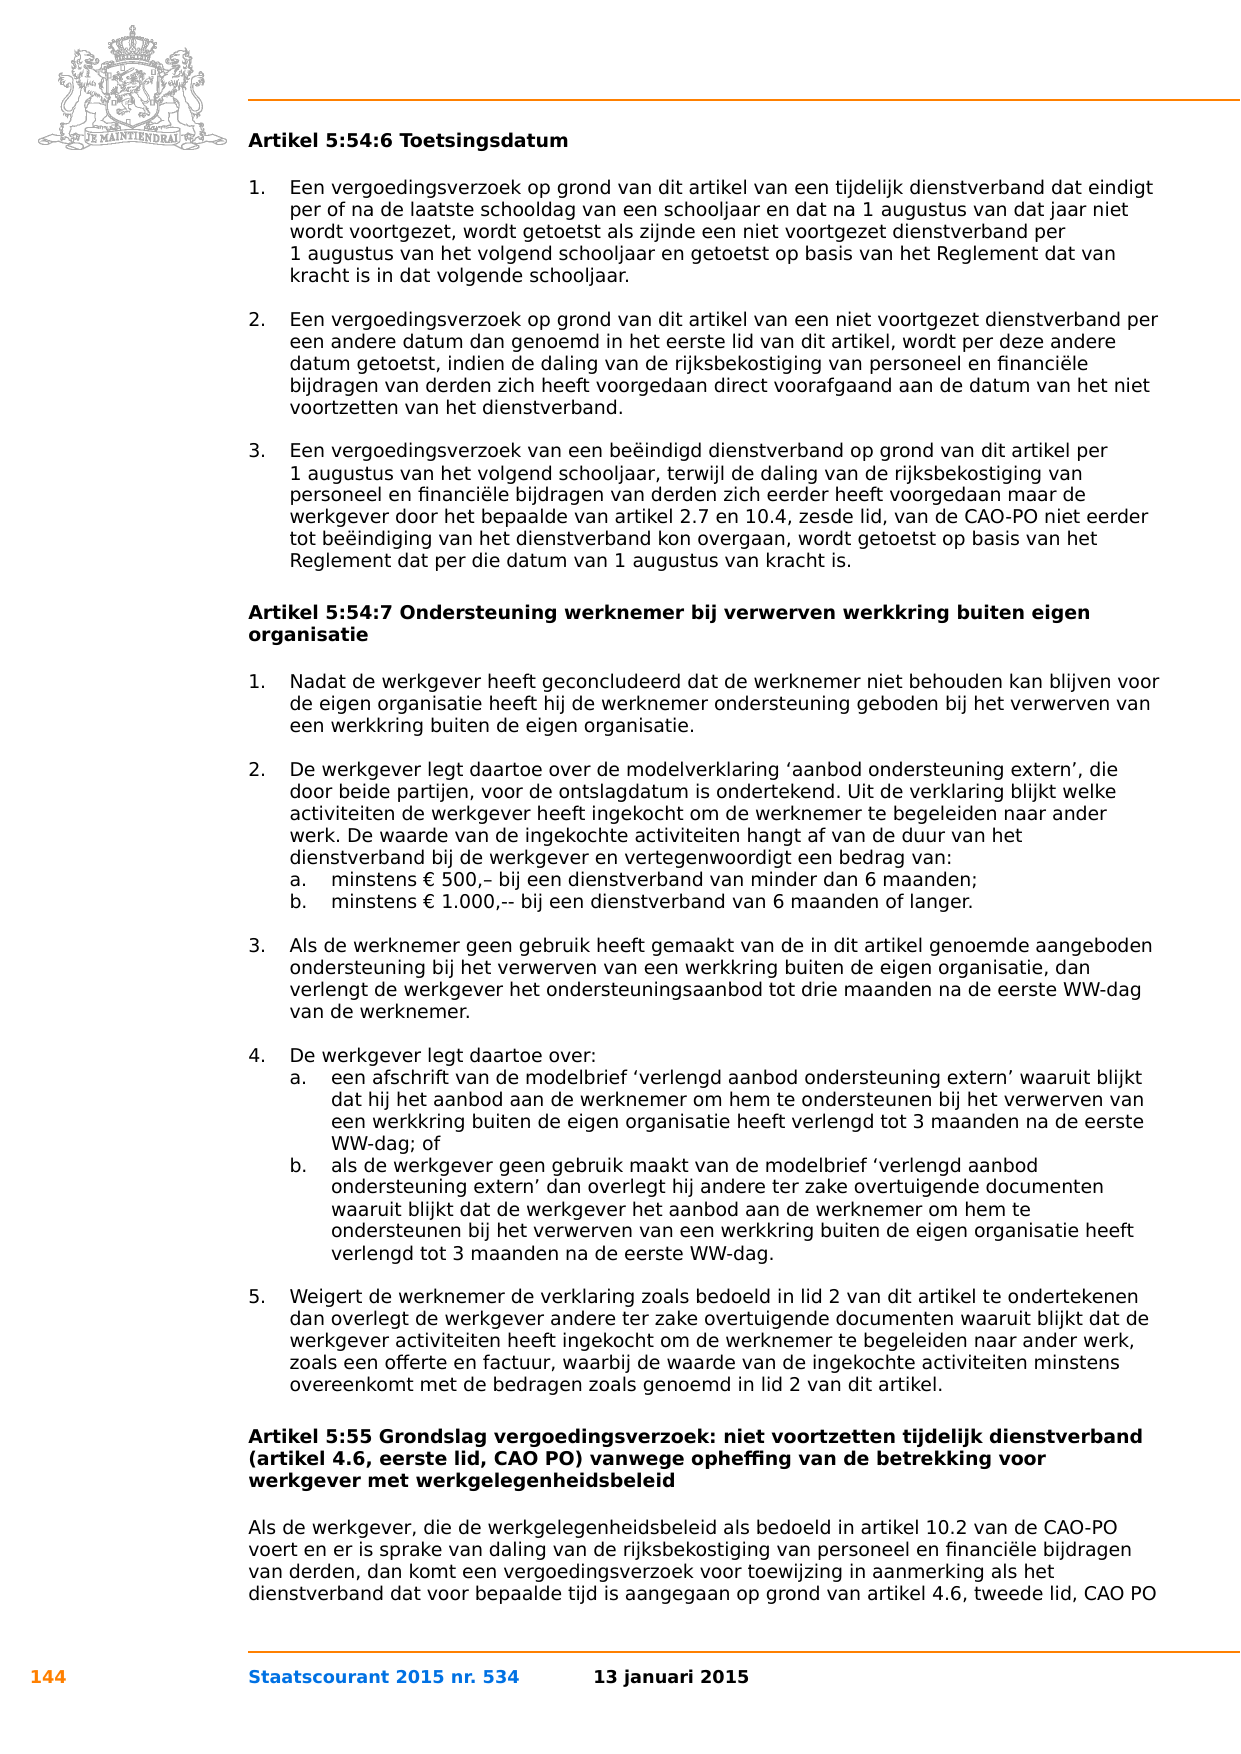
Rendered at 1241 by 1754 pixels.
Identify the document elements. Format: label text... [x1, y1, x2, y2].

picture [38, 25, 227, 150]
text 2. Een vergoedingsverzoek op grond van dit artikel van een niet voortgezet dienstverband per een andere datum dan genoemd in het eerste lid van dit artikel, wordt per deze andere datum getoetst, indien de daling van de rijksbekostiging van personeel en financiële bijdragen van derden zich heeft voorgedaan direct voorafgaand aan de datum van het niet voortzetten van het dienstverband. [248, 309, 1163, 418]
subtitle Artikel 5:54:6 Toetsingsdatum [248, 130, 1163, 152]
subtitle Artikel 5:55 Grondslag vergoedingsverzoek: niet voortzetten tijdelijk dienstverband (artikel 4.6, eerste lid, CAO PO) vanwege opheffing van de betrekking voor werkgever met werkgelegenheidsbeleid [248, 1426, 1163, 1492]
text a. minstens € 500,– bij een dienstverband van minder dan 6 maanden; [289, 869, 1163, 891]
subtitle Artikel 5:54:7 Ondersteuning werknemer bij verwerven werkkring buiten eigen organisatie [248, 602, 1163, 646]
text b. als de werkgever geen gebruik maakt van de modelbrief ‘verlengd aanbod ondersteuning extern’ dan overlegt hij andere ter zake overtuigende documenten waaruit blijkt dat de werkgever het aanbod aan de werknemer om hem te ondersteunen bij het verwerven van een werkkring buiten de eigen organisatie heeft verlengd tot 3 maanden na de eerste WW-dag. [289, 1154, 1163, 1264]
text 1. Een vergoedingsverzoek op grond van dit artikel van een tijdelijk dienstverband dat eindigt per of na de laatste schooldag van een schooljaar en dat na 1 augustus van dat jaar niet wordt voortgezet, wordt getoetst als zijnde een niet voortgezet dienstverband per 1 augustus van het volgend schooljaar en getoetst op basis van het Reglement dat van kracht is in dat volgende schooljaar. [248, 177, 1163, 287]
text a. een afschrift van de modelbrief ‘verlengd aanbod ondersteuning extern’ waaruit blijkt dat hij het aanbod aan de werknemer om hem te ondersteunen bij het verwerven van een werkkring buiten de eigen organisatie heeft verlengd tot 3 maanden na de eerste WW-dag; of [289, 1067, 1163, 1154]
text Als de werkgever, die de werkgelegenheidsbeleid als bedoeld in artikel 10.2 van de CAO-PO voert en er is sprake van daling van de rijksbekostiging van personeel en financiële bijdragen van derden, dan komt een vergoedingsverzoek voor toewijzing in aanmerking als het dienstverband dat voor bepaalde tijd is aangegaan op grond van artikel 4.6, tweede lid, CAO PO [248, 1517, 1163, 1605]
text 4. De werkgever legt daartoe over: [248, 1044, 1163, 1067]
text b. minstens € 1.000,-- bij een dienstverband van 6 maanden of langer. [289, 891, 1163, 913]
text 2. De werkgever legt daartoe over de modelverklaring ‘aanbod ondersteuning extern’, die door beide partijen, voor de ontslagdatum is ondertekend. Uit de verklaring blijkt welke activiteiten de werkgever heeft ingekocht om de werknemer te begeleiden naar ander werk. De waarde van de ingekochte activiteiten hangt af van de duur van het dienstverband bij de werkgever en vertegenwoordigt een bedrag van: [248, 759, 1163, 869]
text 3. Als de werknemer geen gebruik heeft gemaakt van de in dit artikel genoemde aangeboden ondersteuning bij het verwerven van een werkkring buiten de eigen organisatie, dan verlengt de werkgever het ondersteuningsaanbod tot drie maanden na de eerste WW-dag van de werknemer. [248, 935, 1163, 1023]
text 1. Nadat de werkgever heeft geconcludeerd dat de werknemer niet behouden kan blijven voor de eigen organisatie heeft hij de werknemer ondersteuning geboden bij het verwerven van een werkkring buiten de eigen organisatie. [248, 671, 1163, 737]
text 5. Weigert de werknemer de verklaring zoals bedoeld in lid 2 van dit artikel te ondertekenen dan overlegt de werkgever andere ter zake overtuigende documenten waaruit blijkt dat de werkgever activiteiten heeft ingekocht om de werknemer te begeleiden naar ander werk, zoals een offerte en factuur, waarbij de waarde van de ingekochte activiteiten minstens overeenkomt met de bedragen zoals genoemd in lid 2 van dit artikel. [248, 1286, 1163, 1396]
text 3. Een vergoedingsverzoek van een beëindigd dienstverband op grond van dit artikel per 1 augustus van het volgend schooljaar, terwijl de daling van de rijksbekostiging van personeel en financiële bijdragen van derden zich eerder heeft voorgedaan maar de werkgever door het bepaalde van artikel 2.7 en 10.4, zesde lid, van de CAO-PO niet eerder tot beëindiging van het dienstverband kon overgaan, wordt getoetst op basis van het Reglement dat per die datum van 1 augustus van kracht is. [248, 440, 1163, 572]
